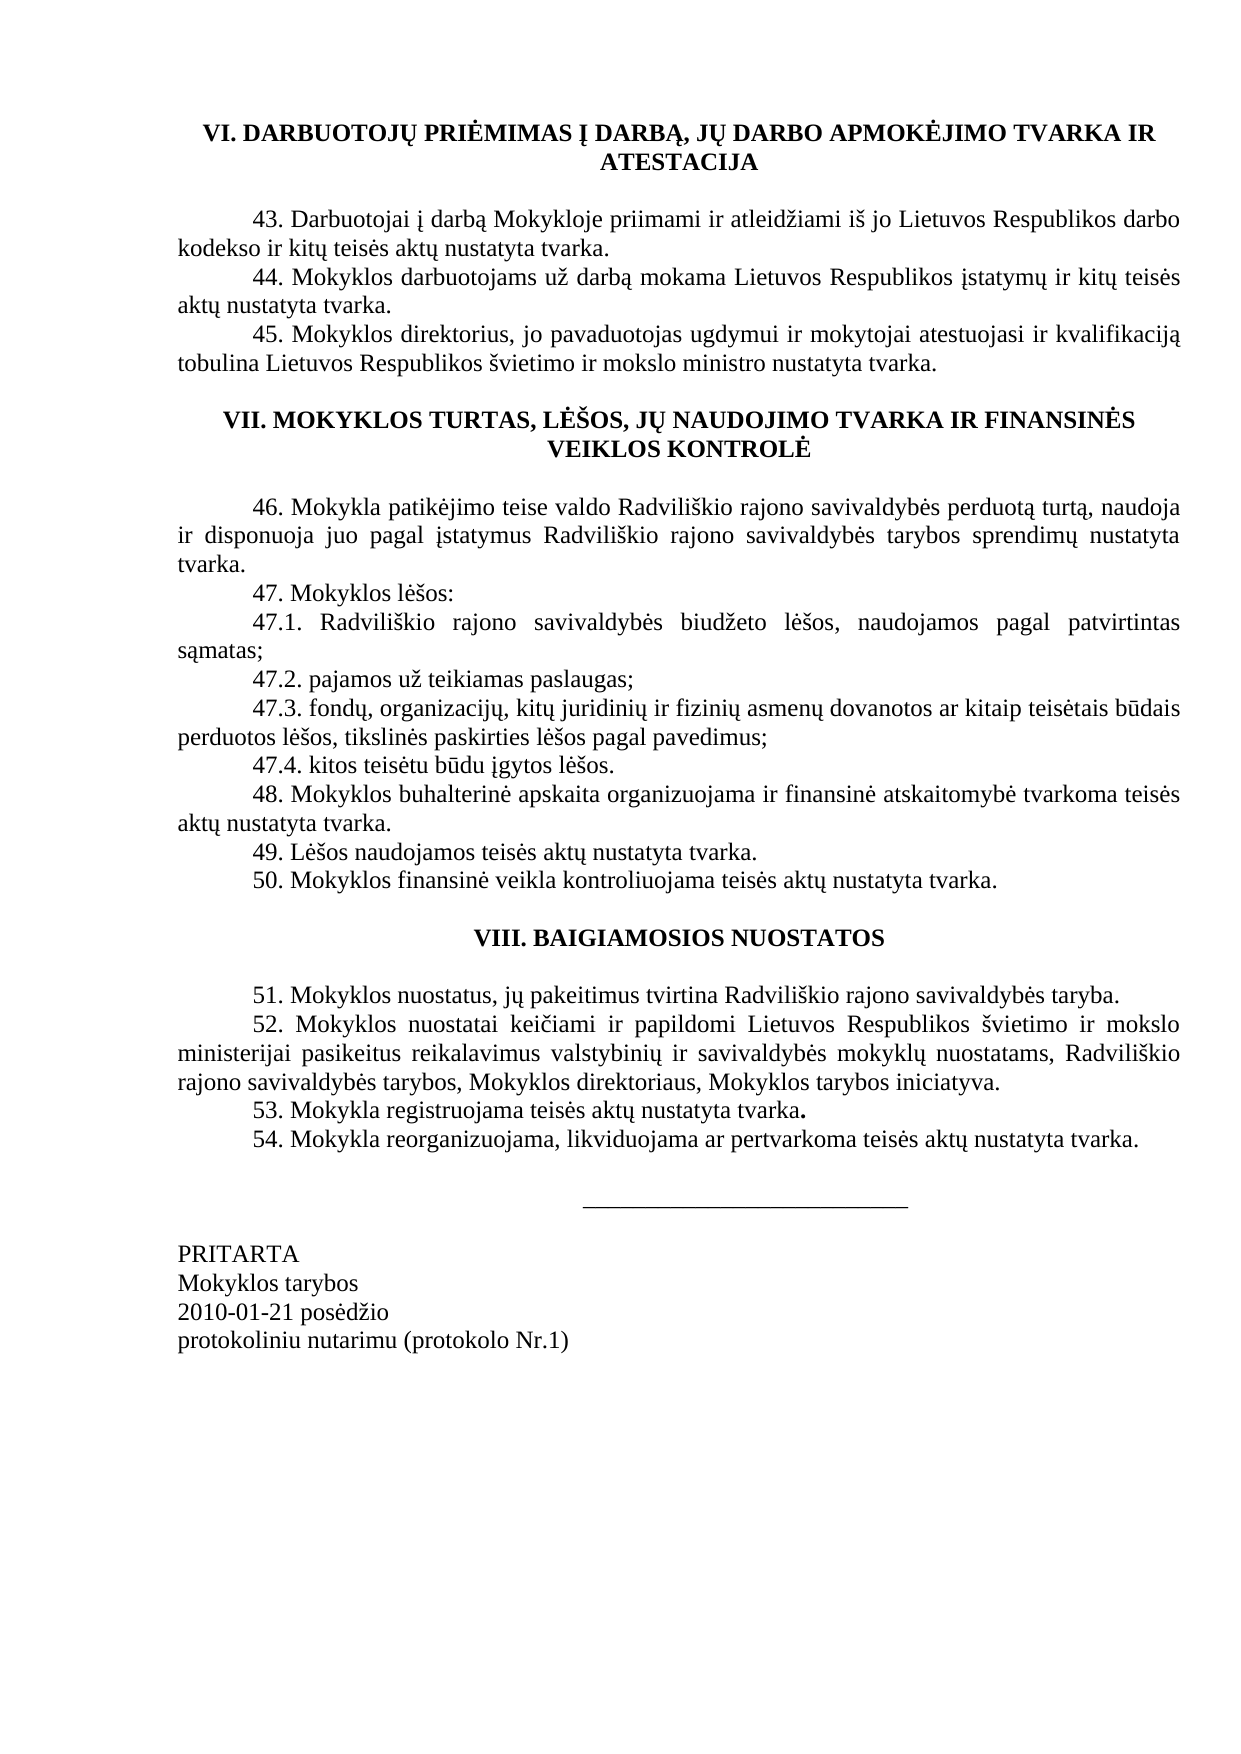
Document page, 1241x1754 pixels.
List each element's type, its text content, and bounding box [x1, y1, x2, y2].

text 46. Mokykla patikėjimo teise valdo Radviliškio rajono savivaldybės perduotą turtą, naudoja ir disponuoja juo pagal įstatymus Radviliškio rajono savivaldybės tarybos sprendimų nustatyta tvarka. [177, 492, 1181, 578]
text VIII. BAIGIAMOSIOS NUOSTATOS [177, 923, 1181, 952]
text 45. Mokyklos direktorius, jo pavaduotojas ugdymui ir mokytojai atestuojasi ir kvalifikaciją tobulina Lietuvos Respublikos švietimo ir mokslo ministro nustatyta tvarka. [177, 319, 1181, 377]
text 51. Mokyklos nuostatus, jų pakeitimus tvirtina Radviliškio rajono savivaldybės taryba. [177, 981, 1181, 1009]
text 54. Mokykla reorganizuojama, likviduojama ar pertvarkoma teisės aktų nustatyta tvarka. [177, 1124, 1181, 1153]
text 53. Mokykla registruojama teisės aktų nustatyta tvarka. [177, 1096, 1181, 1124]
text 52. Mokyklos nuostatai keičiami ir papildomi Lietuvos Respublikos švietimo ir mokslo ministerijai pasikeitus reikalavimus valstybinių ir savivaldybės mokyklų nuostatams, Radviliškio rajono savivaldybės tarybos, Mokyklos direktoriaus, Mokyklos tarybos iniciatyva. [177, 1009, 1181, 1096]
text 48. Mokyklos buhalterinė apskaita organizuojama ir finansinė atskaitomybė tvarkoma teisės aktų nustatyta tvarka. [177, 779, 1181, 837]
text 47.3. fondų, organizacijų, kitų juridinių ir fizinių asmenų dovanotos ar kitaip teisėtais būdais perduotos lėšos, tikslinės paskirties lėšos pagal pavedimus; [177, 693, 1181, 751]
text 47.2. pajamos už teikiamas paslaugas; [177, 664, 1181, 693]
text __________________________ [177, 1182, 1181, 1211]
text 47.4. kitos teisėtu būdu įgytos lėšos. [177, 751, 1181, 779]
text 49. Lėšos naudojamos teisės aktų nustatyta tvarka. [227, 837, 1181, 866]
text 44. Mokyklos darbuotojams už darbą mokama Lietuvos Respublikos įstatymų ir kitų teisės aktų nustatyta tvarka. [177, 262, 1181, 319]
text protokoliniu nutarimu (protokolo Nr.1) [177, 1326, 1181, 1354]
text VII. MOKYKLOS TURTAS, LĖŠOS, JŲ NAUDOJIMO TVARKA IR FINANSINĖS VEIKLOS KONTROLĖ [177, 406, 1181, 463]
text PRITARTA [177, 1239, 1181, 1268]
text 47. Mokyklos lėšos: [227, 578, 1181, 607]
text 2010-01-21 posėdžio [177, 1297, 1181, 1326]
text VI. DARBUOTOJŲ PRIĖMIMAS Į DARBĄ, JŲ DARBO APMOKĖJIMO TVARKA IR ATESTACIJA [177, 118, 1181, 176]
text 50. Mokyklos finansinė veikla kontroliuojama teisės aktų nustatyta tvarka. [227, 866, 1181, 894]
text 43. Darbuotojai į darbą Mokykloje priimami ir atleidžiami iš jo Lietuvos Respublikos darbo kodekso ir kitų teisės aktų nustatyta tvarka. [177, 204, 1181, 262]
text Mokyklos tarybos [177, 1268, 1181, 1297]
text 47.1. Radviliškio rajono savivaldybės biudžeto lėšos, naudojamos pagal patvirtintas sąmatas; [177, 607, 1181, 664]
